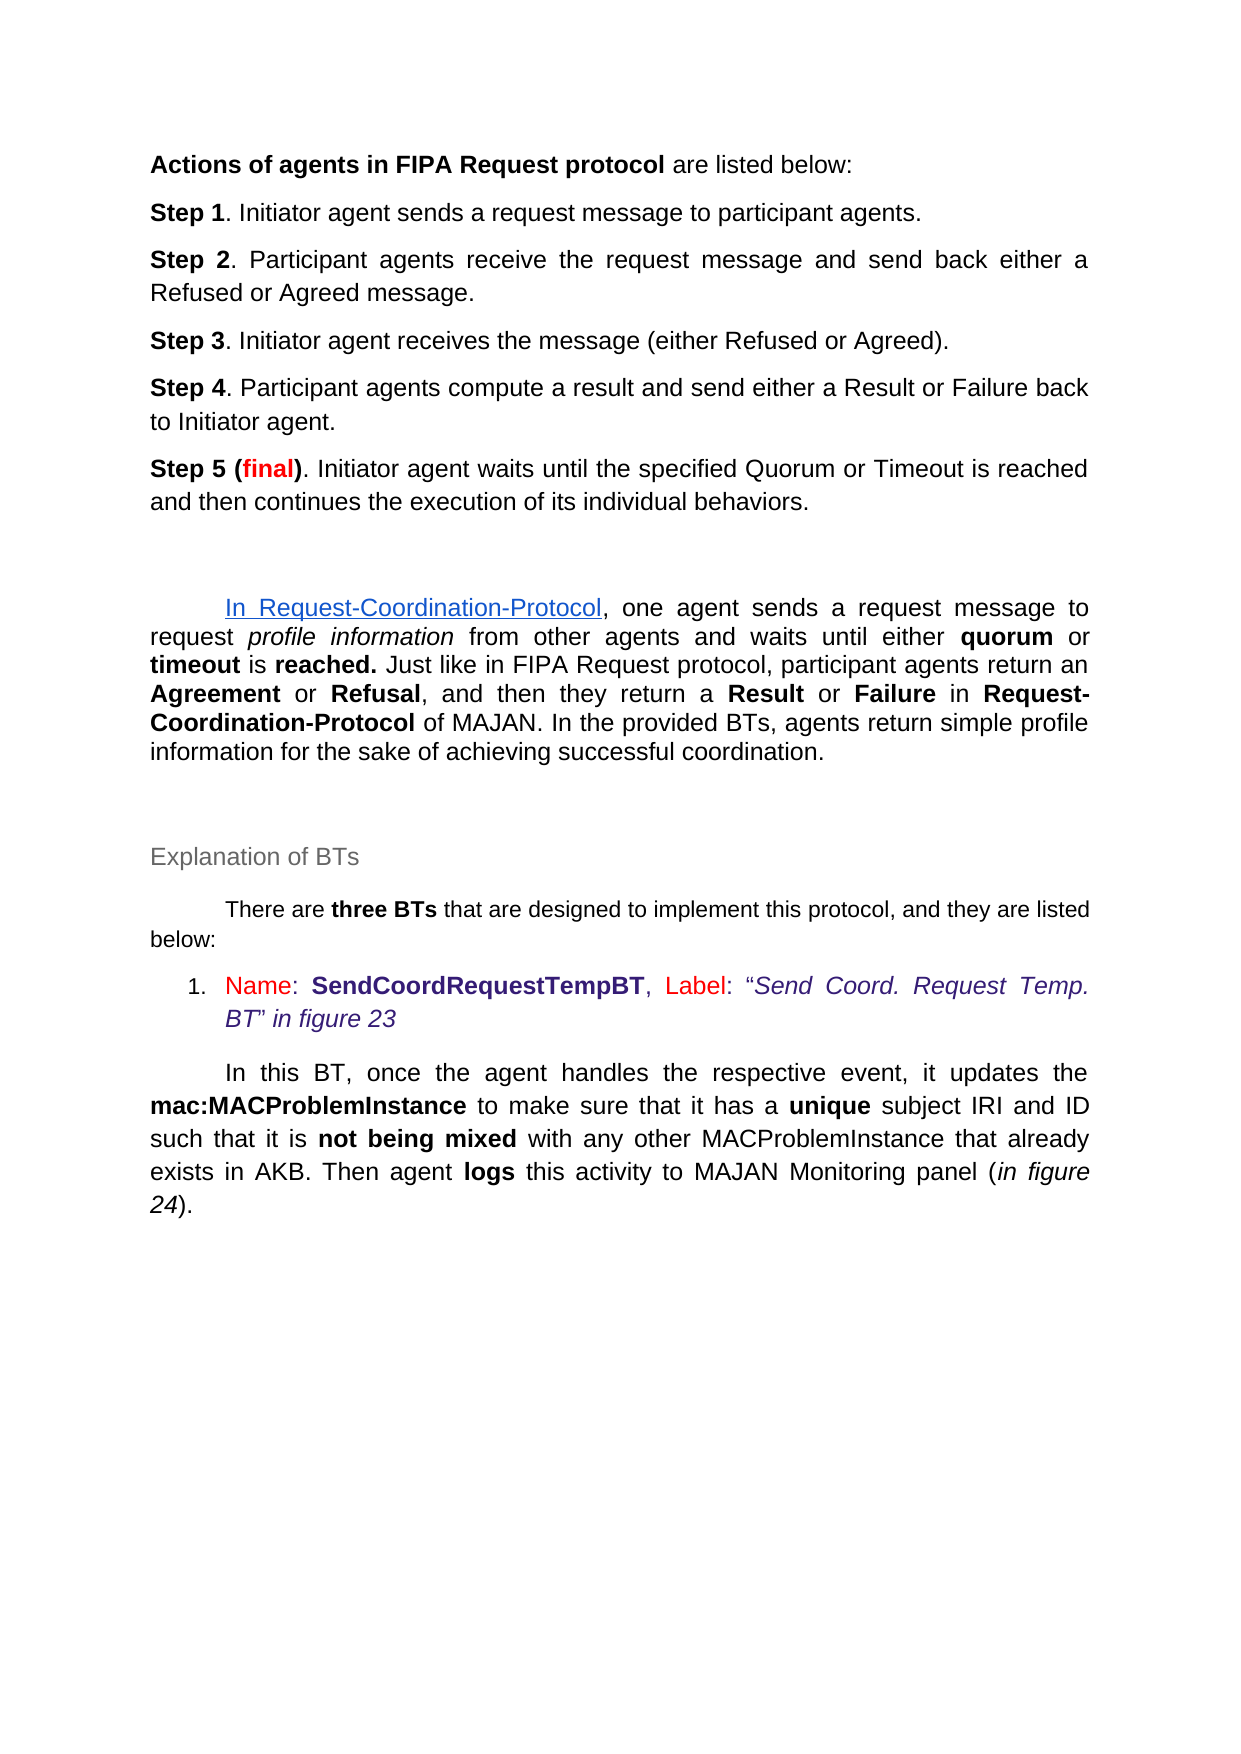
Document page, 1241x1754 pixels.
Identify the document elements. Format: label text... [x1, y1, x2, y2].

text In this BT, once the agent handles the respective event, it updates the mac:MACProblemInstance to make sure that it has a unique subject IRI and ID such that it is not being mixed with any other MACProblemInstance that already exists in AKB. Then agent logs this activity to MAJAN Monitoring panel (in figure 24). [150, 1058, 1090, 1218]
text In Request-Coordination-Protocol, one agent sends a request message to request profile information from other agents and waits until either quorum or timeout is reached. Just like in FIPA Request protocol, participant agents return an Agreement or Refusal, and then they return a Result or Failure in Request-Coordination-Protocol of MAJAN. In the provided BTs, agents return simple profile information for the sake of achieving successful coordination. [150, 593, 1090, 765]
text Step 4. Participant agents compute a result and send either a Result or Failure back to Initiator agent. [150, 373, 1090, 435]
text Step 5 (final). Initiator agent waits until the specified Quorum or Timeout is reached and then continues the execution of its individual behaviors. [150, 454, 1090, 516]
text Step 2. Participant agents receive the request message and send back either a Refused or Agreed message. [150, 245, 1090, 307]
text Actions of agents in FIPA Request protocol are listed below: [150, 150, 1090, 179]
list Name: SendCoordRequestTempBT, Label: “Send Coord. Request Temp. BT” in figure 23 [187, 971, 1090, 1032]
text There are three BTs that are designed to implement this protocol, and they are listed below: [150, 896, 1090, 952]
text Step 1. Initiator agent sends a request message to participant agents. [150, 198, 1090, 226]
text Step 3. Initiator agent receives the message (either Refused or Agreed). [150, 326, 1090, 354]
subtitle Explanation of BTs [150, 842, 1090, 871]
